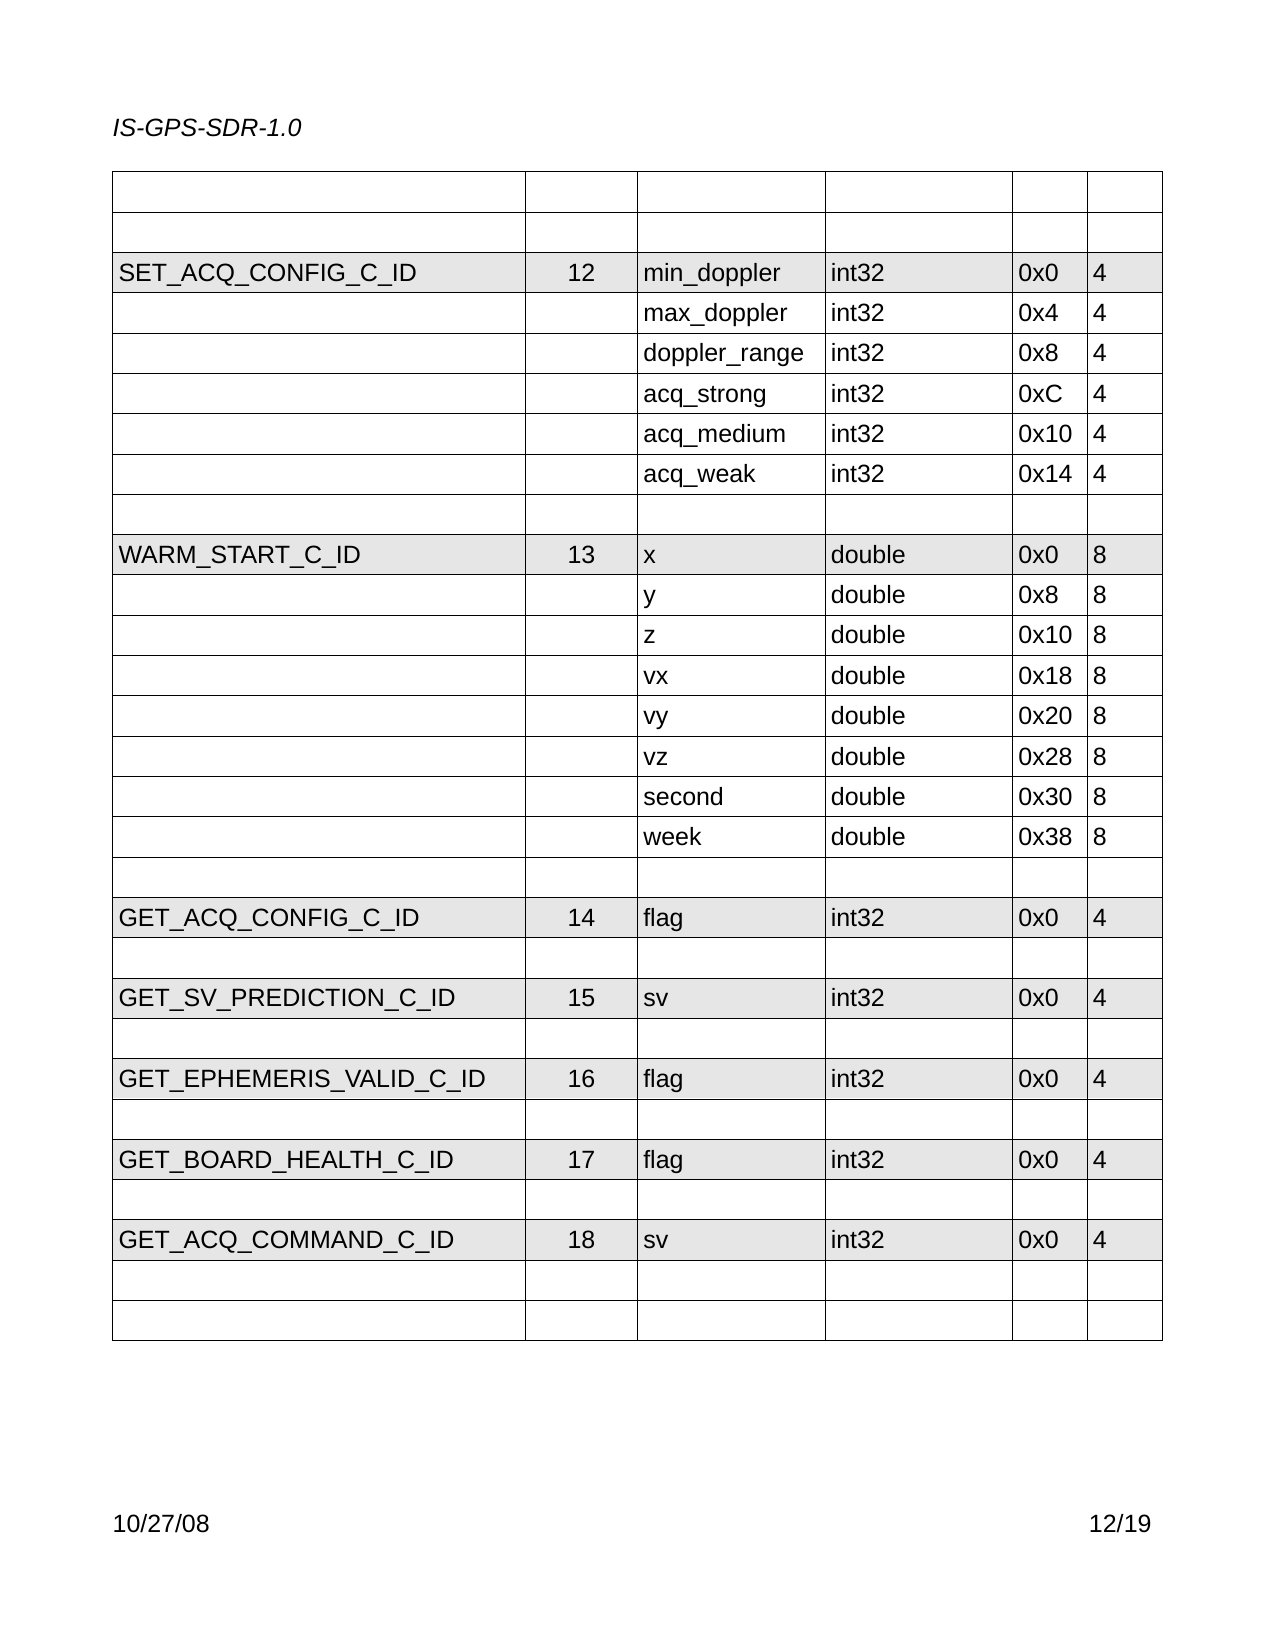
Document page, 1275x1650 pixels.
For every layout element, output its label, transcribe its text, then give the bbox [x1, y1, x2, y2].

table_cell [1088, 495, 1162, 534]
table_cell int32 [826, 414, 1012, 453]
table_cell 8 [1088, 535, 1162, 574]
table_cell 4 [1088, 898, 1162, 937]
table_cell [113, 1019, 525, 1058]
table_cell [638, 938, 825, 977]
table_cell y [638, 575, 825, 615]
table_cell int32 [826, 1220, 1012, 1260]
table_cell 4 [1088, 1140, 1162, 1179]
table_cell [1013, 938, 1087, 977]
table_cell double [826, 575, 1012, 615]
table_cell [113, 495, 525, 534]
table_cell 13 [526, 535, 637, 574]
table_cell z [638, 616, 825, 655]
table_cell [526, 172, 637, 212]
table_cell 8 [1088, 817, 1162, 857]
table_cell [113, 575, 525, 615]
table_cell [113, 1301, 525, 1340]
table_cell GET_EPHEMERIS_VALID_C_ID [113, 1059, 525, 1098]
table_cell [638, 172, 825, 212]
table_cell doppler_range [638, 334, 825, 373]
table_cell [1088, 1100, 1162, 1139]
table_cell [826, 1019, 1012, 1058]
table_cell [526, 495, 637, 534]
table_cell [826, 172, 1012, 212]
table_cell [113, 1180, 525, 1219]
table_cell flag [638, 1059, 825, 1098]
table_cell acq_strong [638, 374, 825, 413]
table_cell 0x0 [1013, 535, 1087, 574]
table_cell [113, 777, 525, 816]
table_cell [638, 858, 825, 897]
table_cell [526, 696, 637, 736]
table_cell int32 [826, 374, 1012, 413]
table_cell double [826, 535, 1012, 574]
table_cell [526, 575, 637, 615]
table_cell [1088, 213, 1162, 252]
table_cell [1013, 1019, 1087, 1058]
table_cell 0x18 [1013, 656, 1087, 695]
table_cell [526, 1019, 637, 1058]
table_cell 8 [1088, 696, 1162, 736]
table_cell [638, 1100, 825, 1139]
table_cell [638, 1301, 825, 1340]
table_cell [1013, 172, 1087, 212]
table_cell 14 [526, 898, 637, 937]
table_cell GET_BOARD_HEALTH_C_ID [113, 1140, 525, 1179]
table_cell 8 [1088, 777, 1162, 816]
table_cell [526, 817, 637, 857]
table_cell acq_medium [638, 414, 825, 453]
table_cell [826, 213, 1012, 252]
table_cell vx [638, 656, 825, 695]
table_cell 0x0 [1013, 1059, 1087, 1098]
table_cell [526, 1100, 637, 1139]
table_cell [113, 817, 525, 857]
table_cell [1013, 213, 1087, 252]
table_cell double [826, 817, 1012, 857]
table_cell 0x0 [1013, 1140, 1087, 1179]
table_cell [113, 938, 525, 977]
table_cell [526, 737, 637, 776]
table_cell 4 [1088, 1220, 1162, 1260]
table_cell [826, 1301, 1012, 1340]
table_cell 0x14 [1013, 455, 1087, 494]
table_cell [826, 858, 1012, 897]
table_cell 4 [1088, 979, 1162, 1018]
table_cell 4 [1088, 334, 1162, 373]
table_cell 8 [1088, 737, 1162, 776]
table_cell 4 [1088, 293, 1162, 332]
table_cell 0x0 [1013, 979, 1087, 1018]
table_cell 8 [1088, 575, 1162, 615]
table_cell double [826, 616, 1012, 655]
table_cell int32 [826, 253, 1012, 292]
table_cell GET_ACQ_CONFIG_C_ID [113, 898, 525, 937]
table_cell GET_ACQ_COMMAND_C_ID [113, 1220, 525, 1260]
table_cell [526, 616, 637, 655]
table_cell [1013, 1261, 1087, 1300]
table_cell double [826, 656, 1012, 695]
table_cell sv [638, 1220, 825, 1260]
table_cell [1088, 938, 1162, 977]
table_cell [113, 293, 525, 332]
table_cell [526, 656, 637, 695]
table_cell [526, 334, 637, 373]
table_cell 0x0 [1013, 1220, 1087, 1260]
table_cell 0x8 [1013, 575, 1087, 615]
table_cell [826, 495, 1012, 534]
table_cell 0x4 [1013, 293, 1087, 332]
table_cell [113, 414, 525, 453]
table_cell 0x20 [1013, 696, 1087, 736]
table_cell int32 [826, 334, 1012, 373]
table_cell [1013, 495, 1087, 534]
table_cell 16 [526, 1059, 637, 1098]
table_cell [526, 938, 637, 977]
table_cell [526, 374, 637, 413]
table_cell [113, 374, 525, 413]
table_cell second [638, 777, 825, 816]
table_cell 0x0 [1013, 253, 1087, 292]
table_cell [826, 1100, 1012, 1139]
table_cell [1088, 1301, 1162, 1340]
table_cell double [826, 737, 1012, 776]
table_cell 0x30 [1013, 777, 1087, 816]
table_cell 4 [1088, 374, 1162, 413]
table_cell 15 [526, 979, 637, 1018]
table_cell [526, 858, 637, 897]
table_cell [638, 495, 825, 534]
table_cell [1013, 1301, 1087, 1340]
table_cell flag [638, 898, 825, 937]
table_cell [638, 1261, 825, 1300]
table_cell 0x38 [1013, 817, 1087, 857]
table_cell [113, 172, 525, 212]
table_cell double [826, 696, 1012, 736]
table_cell WARM_START_C_ID [113, 535, 525, 574]
table_cell [1013, 1100, 1087, 1139]
table_cell [113, 858, 525, 897]
table_cell acq_weak [638, 455, 825, 494]
table_cell int32 [826, 455, 1012, 494]
table_cell x [638, 535, 825, 574]
table_cell vz [638, 737, 825, 776]
table_cell 0x10 [1013, 414, 1087, 453]
table_cell int32 [826, 1140, 1012, 1179]
table_cell SET_ACQ_CONFIG_C_ID [113, 253, 525, 292]
table_cell double [826, 777, 1012, 816]
table_cell [638, 1180, 825, 1219]
table_cell max_doppler [638, 293, 825, 332]
table_cell [113, 656, 525, 695]
table_cell 8 [1088, 656, 1162, 695]
table_cell 17 [526, 1140, 637, 1179]
table_cell [526, 213, 637, 252]
table_cell [113, 334, 525, 373]
table_cell [826, 1180, 1012, 1219]
table_cell int32 [826, 898, 1012, 937]
table_cell week [638, 817, 825, 857]
table_cell int32 [826, 979, 1012, 1018]
table_cell [113, 696, 525, 736]
table_cell 0x8 [1013, 334, 1087, 373]
table_cell vy [638, 696, 825, 736]
table_cell 0x28 [1013, 737, 1087, 776]
table_cell int32 [826, 293, 1012, 332]
table_cell 4 [1088, 253, 1162, 292]
table_cell [526, 1301, 637, 1340]
table_cell [526, 293, 637, 332]
table_cell [526, 777, 637, 816]
table_cell [1088, 1019, 1162, 1058]
table_cell [113, 1100, 525, 1139]
table_cell [826, 1261, 1012, 1300]
table_cell 0x0 [1013, 898, 1087, 937]
table_cell [526, 414, 637, 453]
table_cell [1088, 858, 1162, 897]
table_cell GET_SV_PREDICTION_C_ID [113, 979, 525, 1018]
table_cell [638, 213, 825, 252]
table_cell int32 [826, 1059, 1012, 1098]
table_cell [1013, 858, 1087, 897]
table_cell 4 [1088, 1059, 1162, 1098]
table_cell [113, 455, 525, 494]
table_cell [1088, 1180, 1162, 1219]
table_cell [1088, 172, 1162, 212]
table_cell [526, 455, 637, 494]
table_cell [113, 737, 525, 776]
table_cell 12 [526, 253, 637, 292]
table_cell [526, 1261, 637, 1300]
table_cell [1013, 1180, 1087, 1219]
table_cell [113, 213, 525, 252]
table_cell [526, 1180, 637, 1219]
table_cell 8 [1088, 616, 1162, 655]
table_cell flag [638, 1140, 825, 1179]
table_cell [1088, 1261, 1162, 1300]
table_cell 4 [1088, 455, 1162, 494]
table_cell [826, 938, 1012, 977]
table_cell min_doppler [638, 253, 825, 292]
table_cell 0xC [1013, 374, 1087, 413]
table_cell [113, 616, 525, 655]
table_cell sv [638, 979, 825, 1018]
table_cell [113, 1261, 525, 1300]
table_cell 0x10 [1013, 616, 1087, 655]
table_cell 18 [526, 1220, 637, 1260]
table_cell [638, 1019, 825, 1058]
table_cell 4 [1088, 414, 1162, 453]
